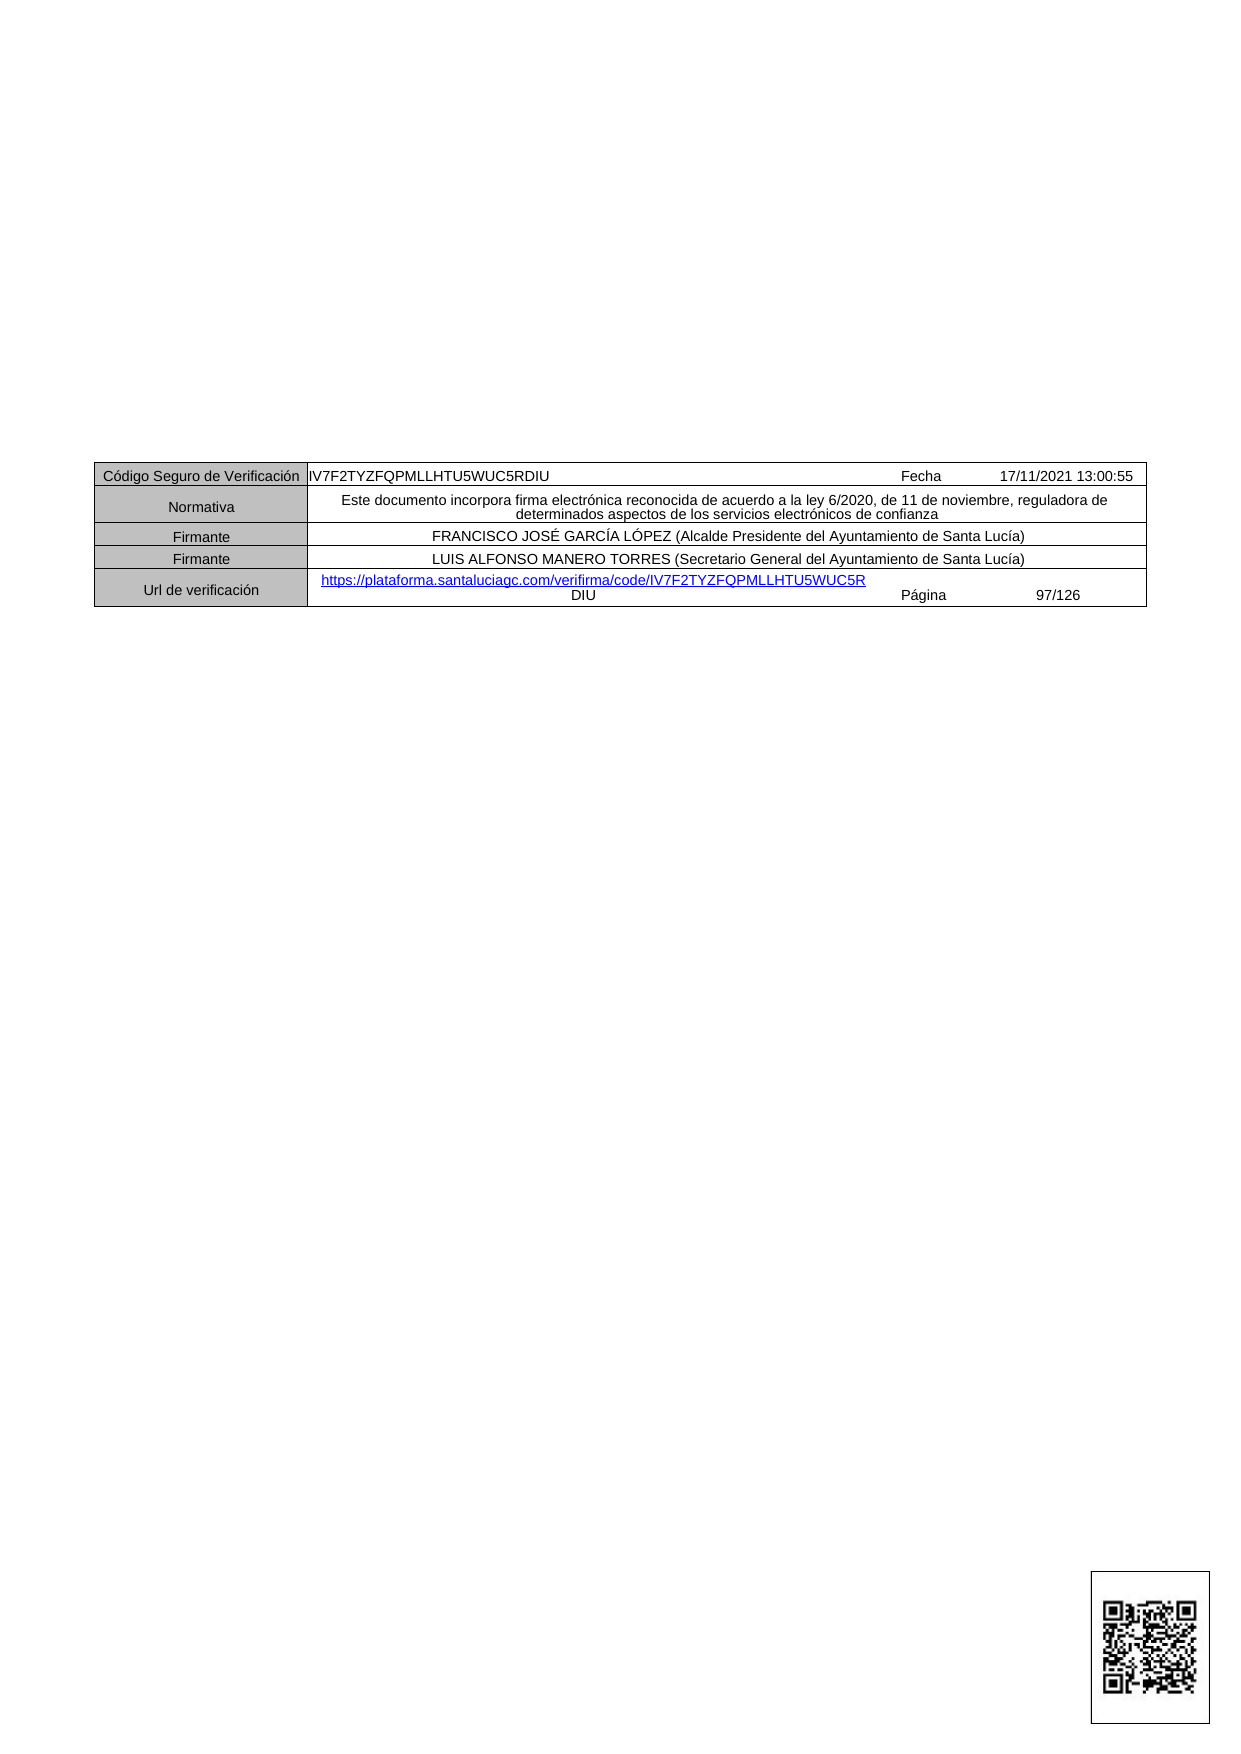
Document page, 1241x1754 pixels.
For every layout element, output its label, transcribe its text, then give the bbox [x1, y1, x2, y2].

table_cell Firmante [95, 523, 307, 545]
table_cell FRANCISCO JOSÉ GARCÍA LÓPEZ (Alcalde Presidente del Ayuntamiento de Santa Lucía) [308, 523, 1146, 545]
table_cell LUIS ALFONSO MANERO TORRES (Secretario General del Ayuntamiento de Santa Lucía) [308, 546, 1146, 568]
picture [1092, 1572, 1209, 1723]
table_cell https://plataforma.santaluciagc.com/verifirma/code/IV7F2TYZFQPMLLHTU5WUC5R DIU Página 97/126 [308, 569, 1146, 606]
table_cell Este documento incorpora firma electrónica reconocida de acuerdo a la ley 6/2020, de 11 de noviembre, reguladora de determinados aspectos de los servicios electrónicos de confianza [308, 486, 1146, 522]
table_header Código Seguro de Verificación [95, 463, 307, 485]
table_cell Firmante [95, 546, 307, 568]
table_header IV7F2TYZFQPMLLHTU5WUC5RDIU Fecha 17/11/2021 13:00:55 [308, 463, 1146, 485]
table_cell Url de verificación [95, 569, 307, 606]
table_cell Normativa [95, 486, 307, 522]
